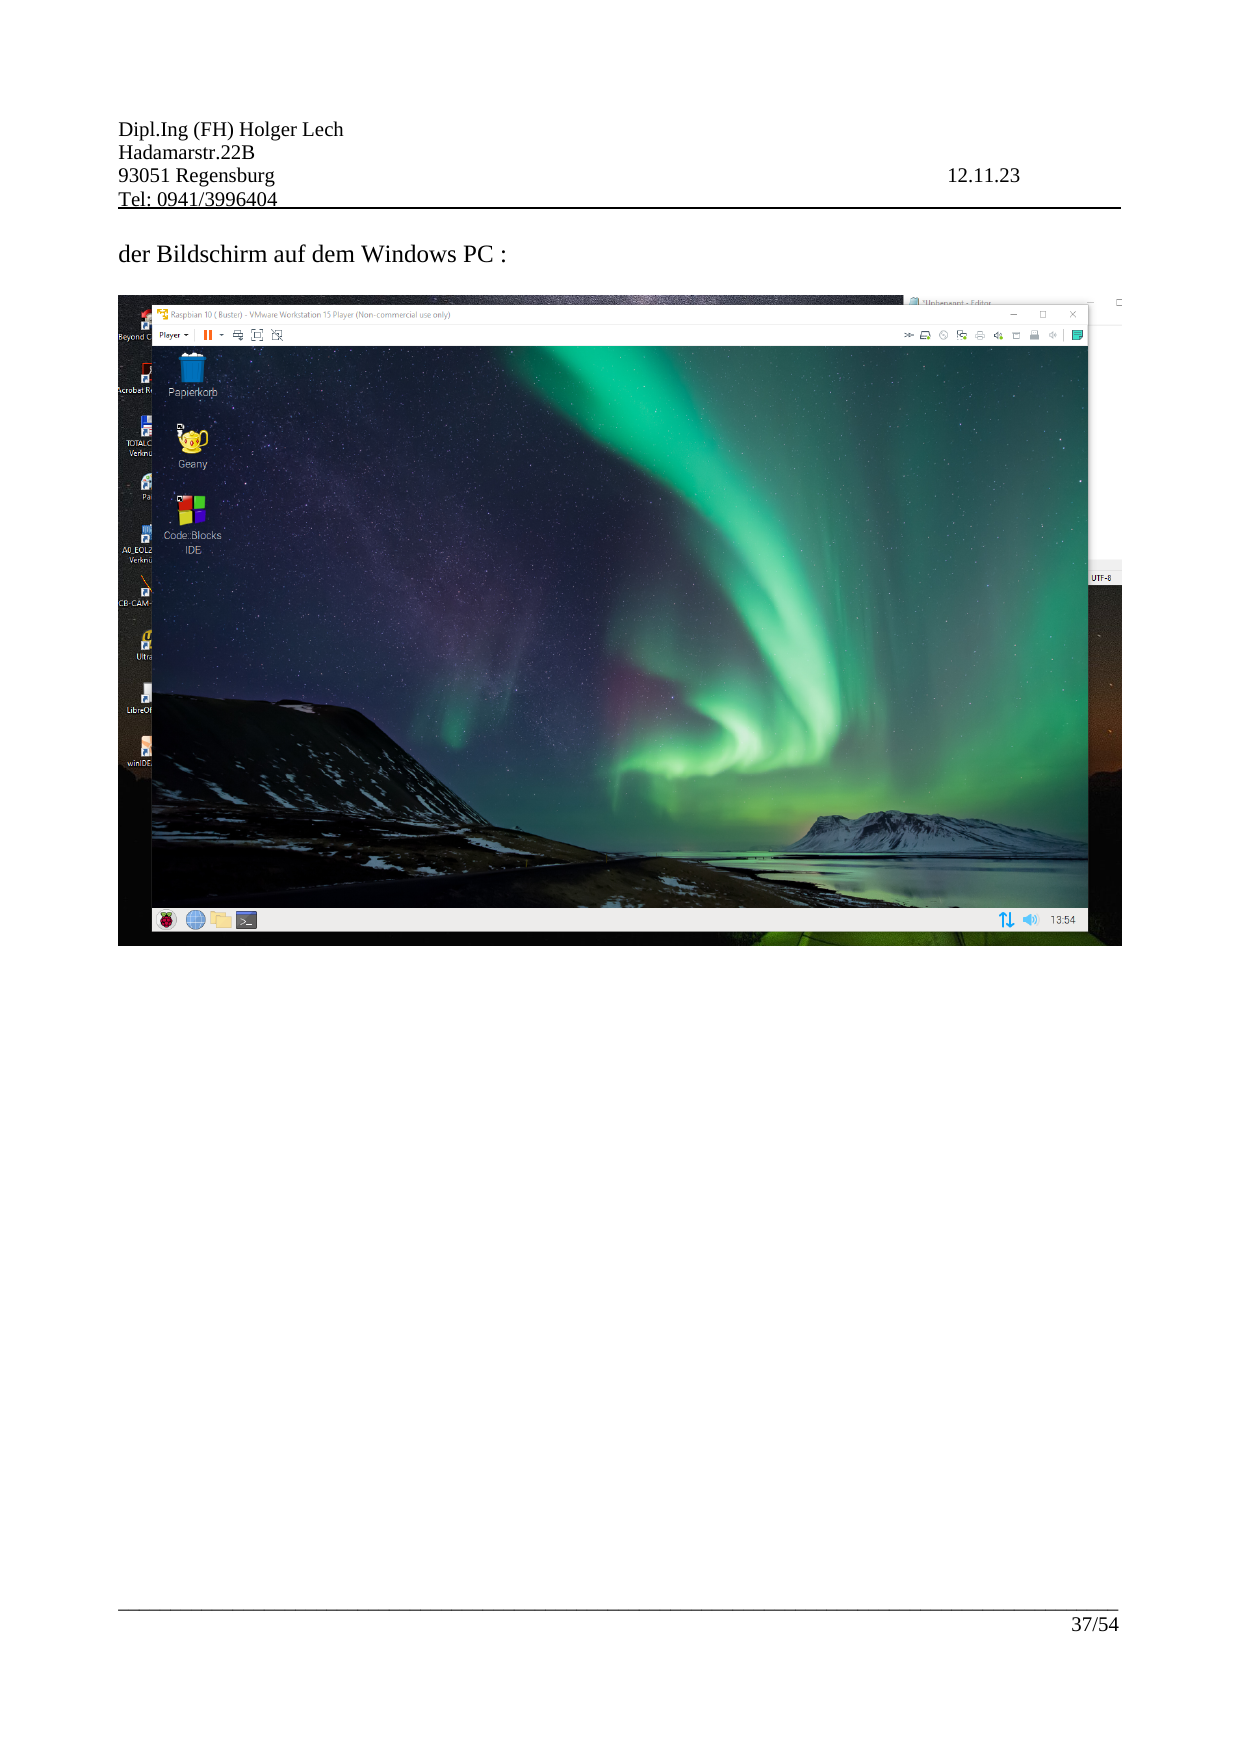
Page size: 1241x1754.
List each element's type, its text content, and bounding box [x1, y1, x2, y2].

text der Bildschirm auf dem Windows PC : [118, 240, 1122, 295]
picture [118, 295, 1122, 946]
